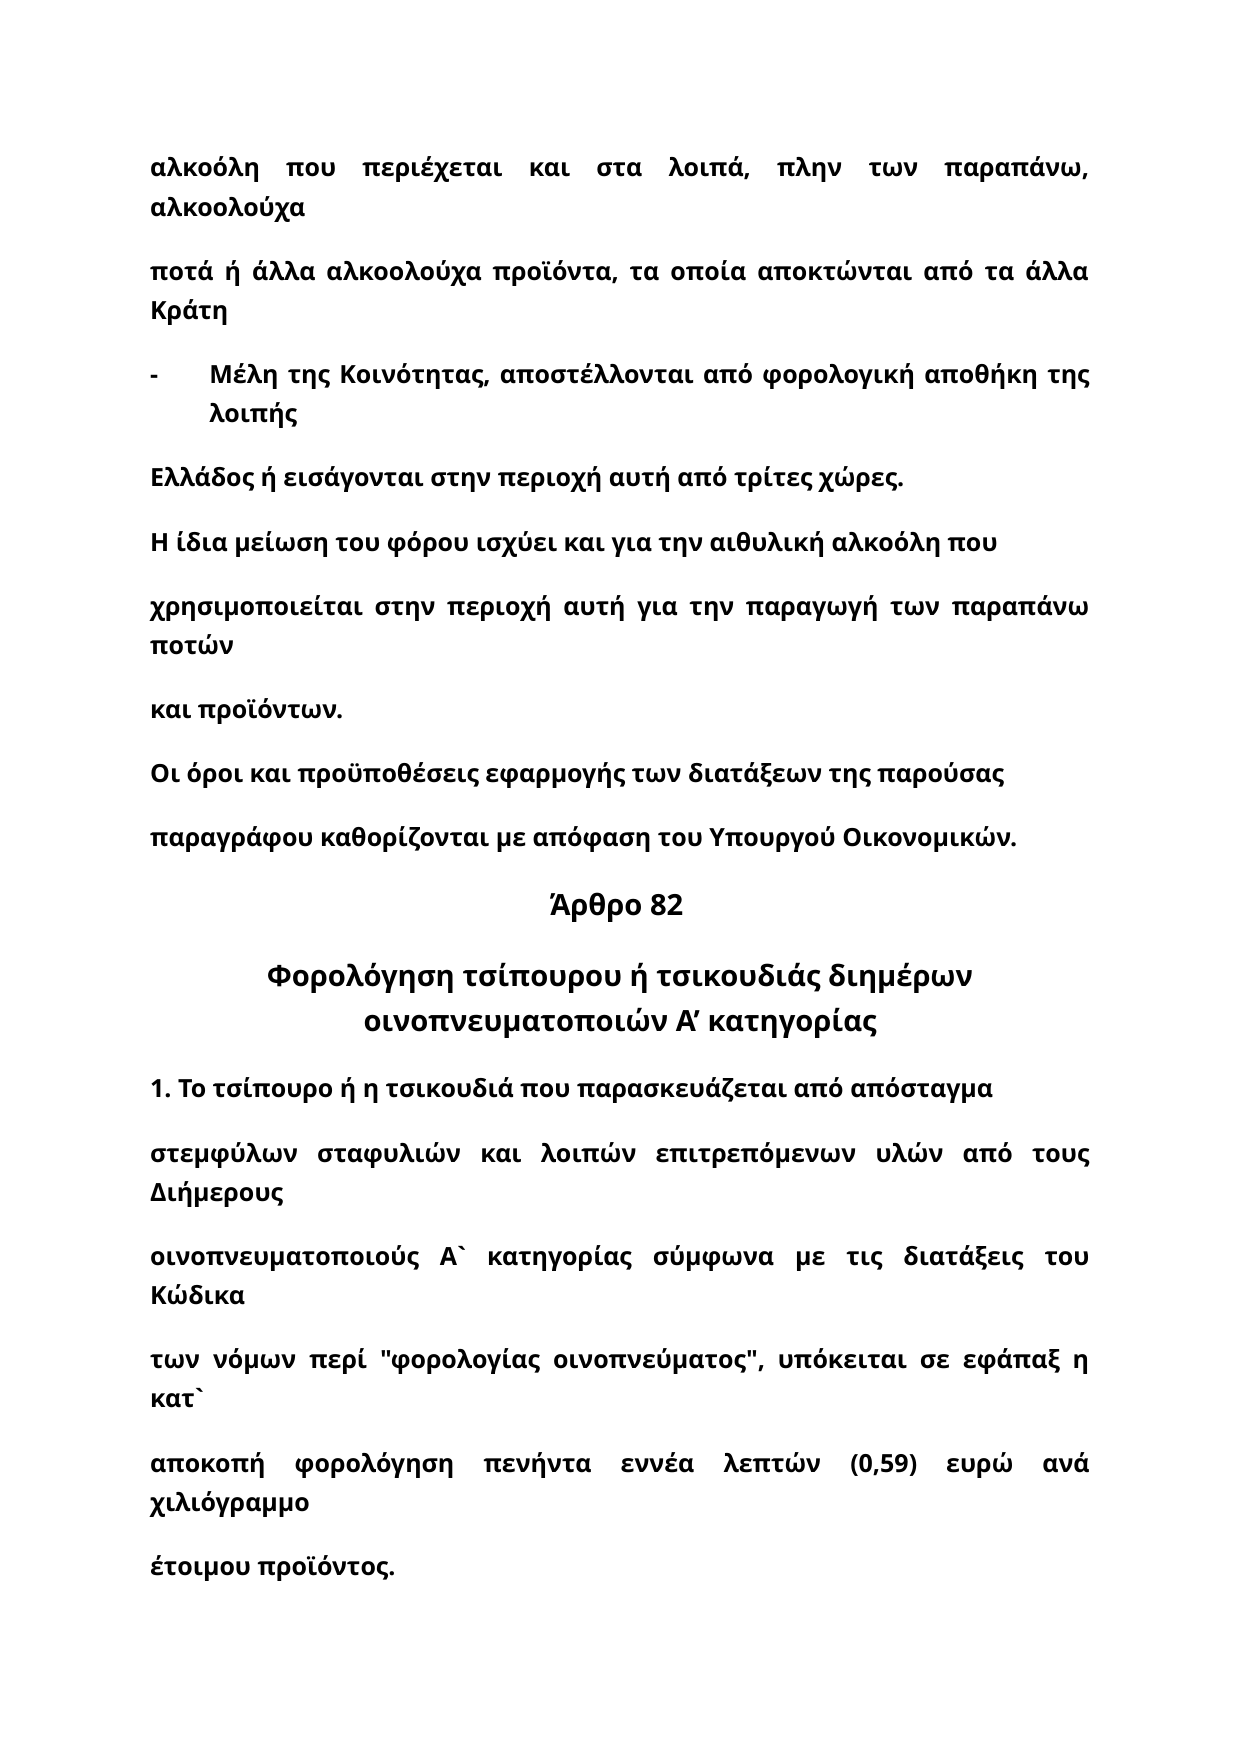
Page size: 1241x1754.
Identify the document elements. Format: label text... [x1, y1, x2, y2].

text 1. Το τσίπουρο ή η τσικουδιά που παρασκευάζεται από απόσταγμα [150, 1071, 1090, 1105]
text Η ίδια μείωση του φόρου ισχύει και για την αιθυλική αλκοόλη που [150, 524, 1090, 558]
text Ελλάδος ή εισάγονται στην περιοχή αυτή από τρίτες χώρες. [150, 460, 1090, 494]
text παραγράφου καθορίζονται με απόφαση του Υπουργού Οικονομικών. [150, 820, 1090, 854]
subtitle Άρθρο 82 [150, 884, 1090, 924]
text των νόμων περί "φορολογίας οινοπνεύματος", υπόκειται σε εφάπαξ η κατ` [150, 1342, 1090, 1415]
text αποκοπή φορολόγηση πενήντα εννέα λεπτών (0,59) ευρώ ανά χιλιόγραμμο [150, 1445, 1090, 1518]
text ποτά ή άλλα αλκοολούχα προϊόντα, τα οποία αποκτώνται από τα άλλα Κράτη [150, 253, 1090, 327]
list - Μέλη της Κοινότητας, αποστέλλονται από φορολογική αποθήκη της λοιπής [150, 357, 1090, 430]
subtitle Φορολόγηση τσίπουρου ή τσικουδιάς διημέρων οινοπνευματοποιών Α’ κατηγορίας [150, 955, 1090, 1040]
text στεμφύλων σταφυλιών και λοιπών επιτρεπόμενων υλών από τους Διήμερους [150, 1135, 1090, 1208]
text αλκοόλη που περιέχεται και στα λοιπά, πλην των παραπάνω, αλκοολούχα [150, 150, 1090, 223]
text οινοπνευματοποιούς Α` κατηγορίας σύμφωνα με τις διατάξεις του Κώδικα [150, 1238, 1090, 1312]
text έτοιμου προϊόντος. [150, 1548, 1090, 1583]
text Οι όροι και προϋποθέσεις εφαρμογής των διατάξεων της παρούσας [150, 756, 1090, 790]
text και προϊόντων. [150, 692, 1090, 726]
text χρησιμοποιείται στην περιοχή αυτή για την παραγωγή των παραπάνω ποτών [150, 588, 1090, 662]
